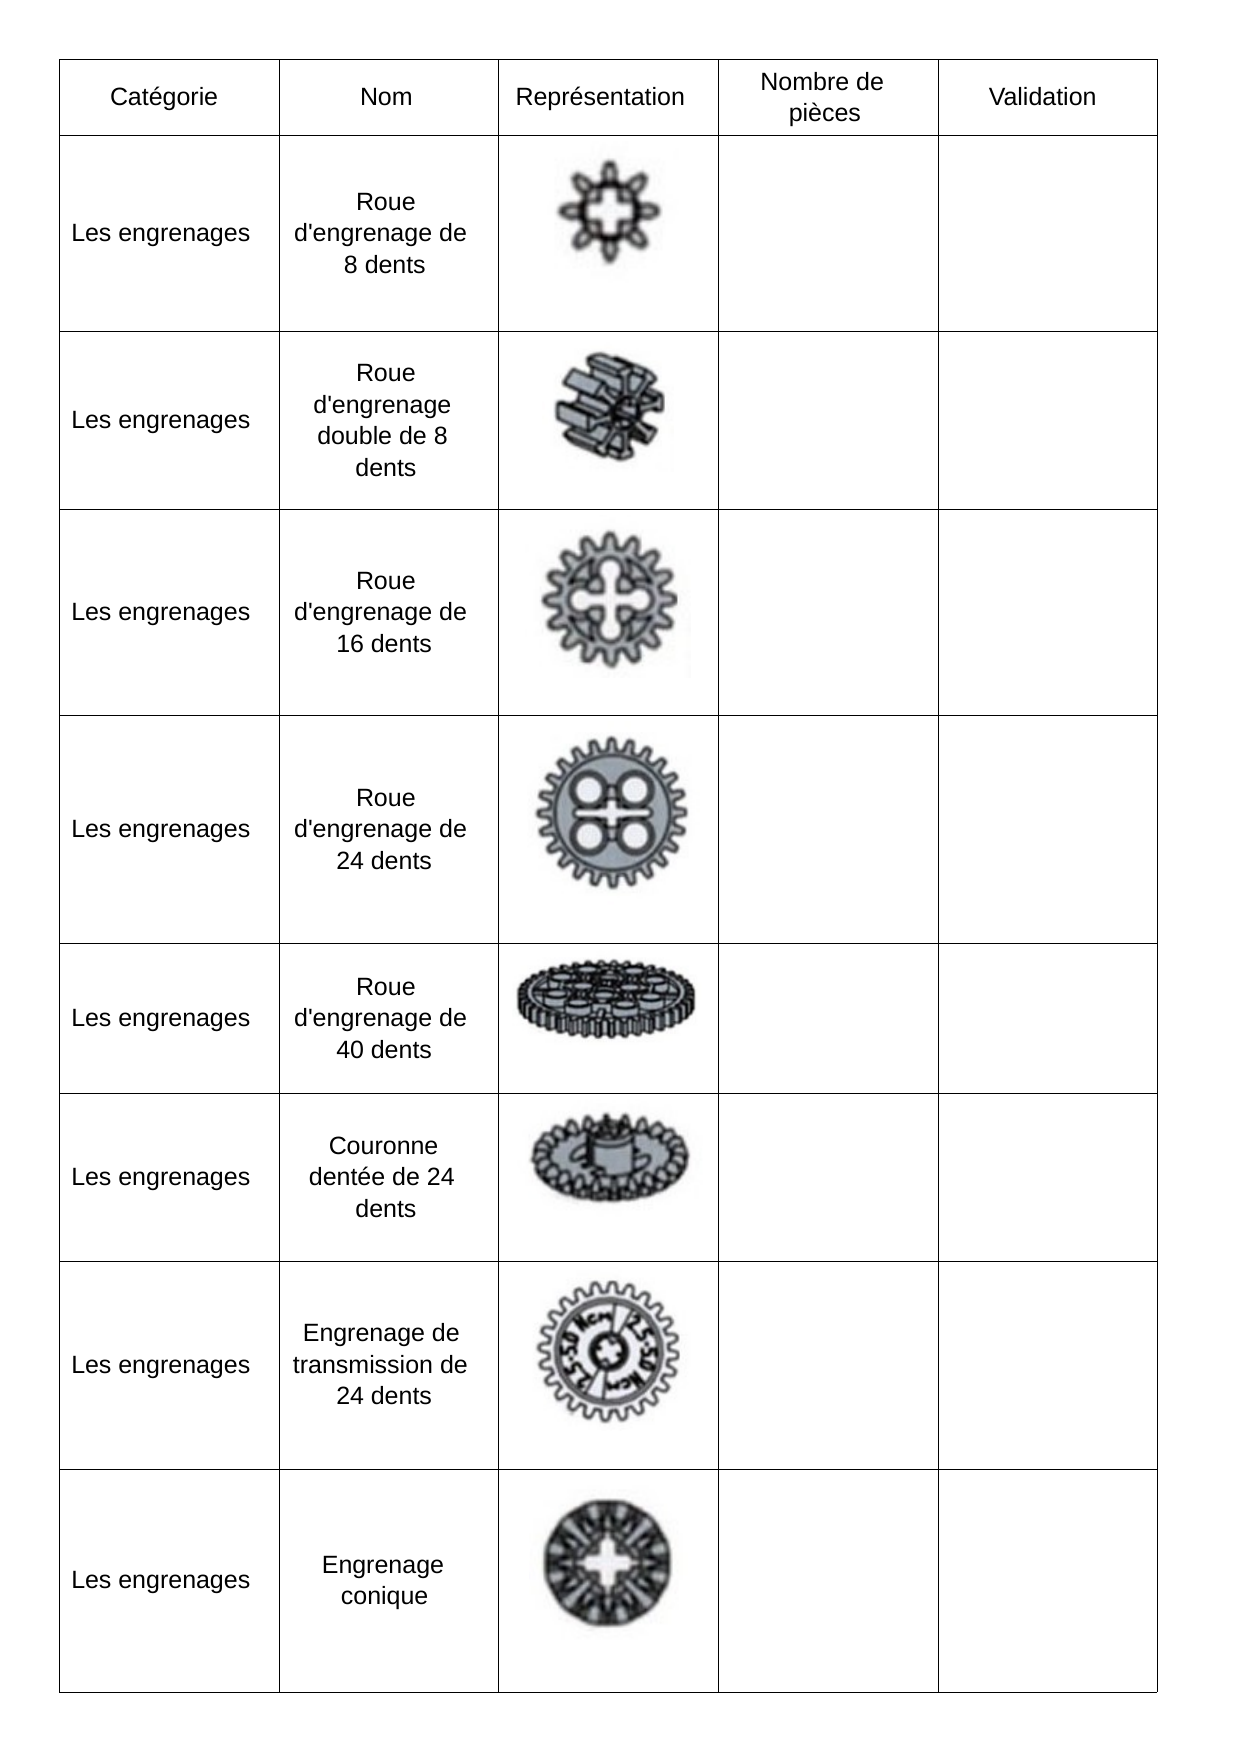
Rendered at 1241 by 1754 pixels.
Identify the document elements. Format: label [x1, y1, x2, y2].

picture [516, 721, 700, 906]
picture [537, 141, 679, 294]
picture [522, 1267, 695, 1431]
picture [542, 337, 674, 472]
picture [504, 1099, 712, 1223]
picture [525, 515, 691, 678]
picture [529, 1475, 688, 1654]
picture [504, 949, 712, 1056]
